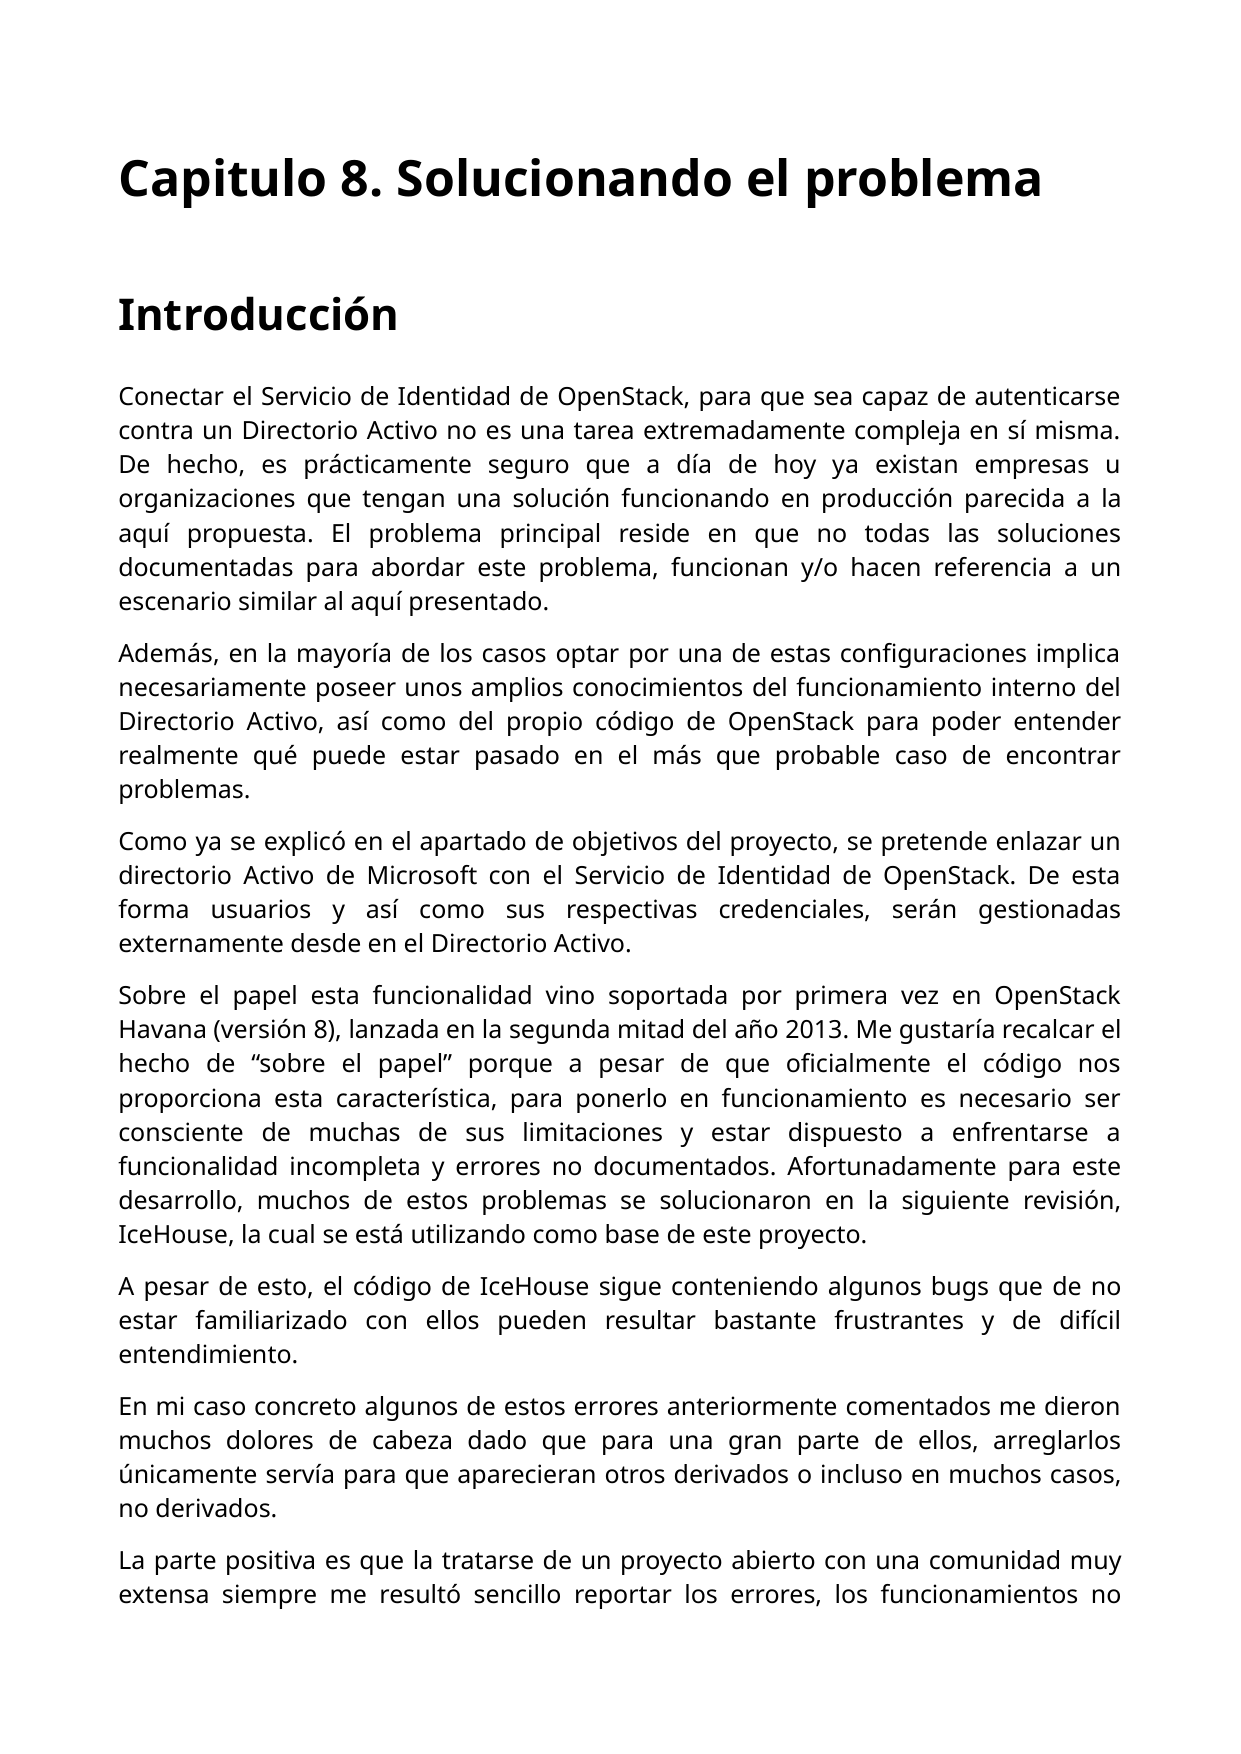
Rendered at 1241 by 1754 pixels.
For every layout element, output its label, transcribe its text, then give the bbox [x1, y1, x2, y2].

text Sobre el papel esta funcionalidad vino soportada por primera vez en OpenStack Havana (versión 8), lanzada en la segunda mitad del año 2013. Me gustaría recalcar el hecho de “sobre el papel” porque a pesar de que oficialmente el código nos proporciona esta característica, para ponerlo en funcionamiento es necesario ser consciente de muchas de sus limitaciones y estar dispuesto a enfrentarse a funcionalidad incompleta y errores no documentados. Afortunadamente para este desarrollo, muchos de estos problemas se solucionaron en la siguiente revisión, IceHouse, la cual se está utilizando como base de este proyecto. [118, 978, 1122, 1251]
text En mi caso concreto algunos de estos errores anteriormente comentados me dieron muchos dolores de cabeza dado que para una gran parte de ellos, arreglarlos únicamente servía para que aparecieran otros derivados o incluso en muchos casos, no derivados. [118, 1389, 1122, 1525]
text Conectar el Servicio de Identidad de OpenStack, para que sea capaz de autenticarse contra un Directorio Activo no es una tarea extremadamente compleja en sí misma. De hecho, es prácticamente seguro que a día de hoy ya existan empresas u organizaciones que tengan una solución funcionando en producción parecida a la aquí propuesta. El problema principal reside en que no todas las soluciones documentadas para abordar este problema, funcionan y/o hacen referencia a un escenario similar al aquí presentado. [118, 379, 1122, 617]
subtitle Introducción [118, 283, 1122, 343]
text Además, en la mayoría de los casos optar por una de estas configuraciones implica necesariamente poseer unos amplios conocimientos del funcionamiento interno del Directorio Activo, así como del propio código de OpenStack para poder entender realmente qué puede estar pasado en el más que probable caso de encontrar problemas. [118, 635, 1122, 806]
text Como ya se explicó en el apartado de objetivos del proyecto, se pretende enlazar un directorio Activo de Microsoft con el Servicio de Identidad de OpenStack. De esta forma usuarios y así como sus respectivas credenciales, serán gestionadas externamente desde en el Directorio Activo. [118, 824, 1122, 960]
title Capitulo 8. Solucionando el problema [118, 143, 1122, 211]
text La parte positiva es que la tratarse de un proyecto abierto con una comunidad muy extensa siempre me resultó sencillo reportar los errores, los funcionamientos no [118, 1543, 1122, 1611]
text A pesar de esto, el código de IceHouse sigue conteniendo algunos bugs que de no estar familiarizado con ellos pueden resultar bastante frustrantes y de difícil entendimiento. [118, 1268, 1122, 1371]
